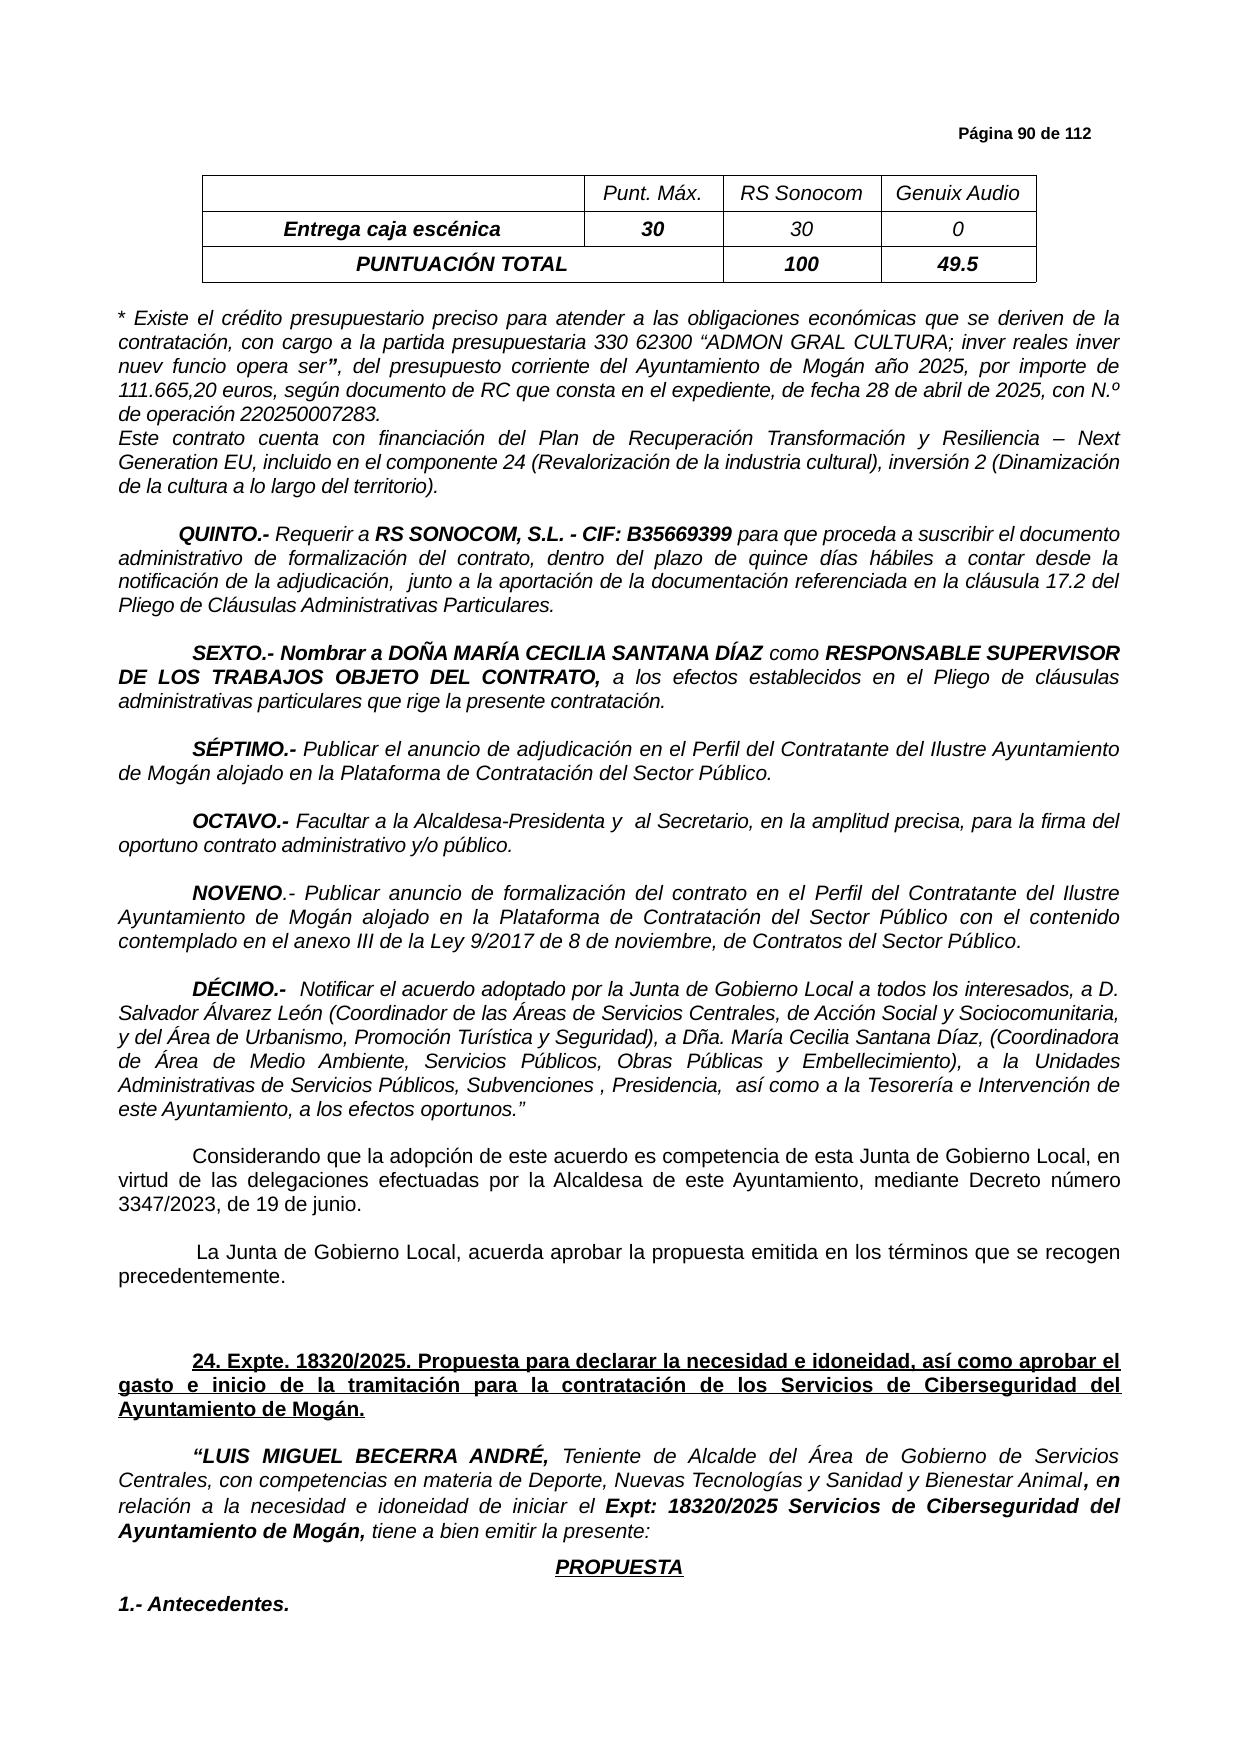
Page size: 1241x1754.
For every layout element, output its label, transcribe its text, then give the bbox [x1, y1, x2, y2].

text * Existe el crédito presupuestario preciso para atender a las obligaciones económicas que se deriven de la contratación, con cargo a la partida presupuestaria 330 62300 “ADMON GRAL CULTURA; inver reales inver nuev funcio opera ser”, del presupuesto corriente del Ayuntamiento de Mogán año 2025, por importe de 111.665,20 euros, según documento de RC que consta en el expediente, de fecha 28 de abril de 2025, con N.º de operación 220250007283. [117, 306, 1122, 426]
text Ayuntamiento de Mogán. [118, 1394, 1122, 1420]
table_header Genuix Audio [882, 176, 1036, 211]
text Considerando que la adopción de este acuerdo es competencia de esta Junta de Gobierno Local, en virtud de las delegaciones efectuadas por la Alcaldesa de este Ayuntamiento, mediante Decreto número 3347/2023, de 19 de junio. [118, 1144, 1122, 1216]
text “LUIS MIGUEL BECERRA ANDRÉ, Teniente de Alcalde del Área de Gobierno de Servicios Centrales, con competencias en materia de Deporte, Nuevas Tecnologías y Sanidad y Bienestar Animal, en relación a la necesidad e idoneidad de iniciar el Expt: 18320/2025 Servicios de Ciberseguridad del Ayuntamiento de Mogán, tiene a bien emitir la presente: [118, 1444, 1122, 1542]
table_cell 49,5 [882, 247, 1036, 282]
text QUINTO.- Requerir a RS SONOCOM, S.L. - CIF: B35669399 para que proceda a suscribir el documento administrativo de formalización del contrato, dentro del plazo de quince días hábiles a contar desde la notificación de la adjudicación, junto a la aportación de la documentación referenciada en la cláusula 17.2 del Pliego de Cláusulas Administrativas Particulares. [118, 521, 1122, 617]
text Este contrato cuenta con financiación del Plan de Recuperación Transformación y Resiliencia – Next Generation EU, incluido en el componente 24 (Revalorización de la industria cultural), inversión 2 (Dinamización de la cultura a lo largo del territorio). [117, 426, 1122, 497]
table_cell PUNTUACIÓN TOTAL [203, 247, 723, 282]
text La Junta de Gobierno Local, acuerda aprobar la propuesta emitida en los términos que se recogen precedentemente. [118, 1240, 1122, 1288]
table_cell 0 [882, 212, 1036, 246]
table_header Punt. Máx. [585, 176, 723, 211]
table_header [203, 176, 584, 211]
text SÉPTIMO.- Publicar el anuncio de adjudicación en el Perfil del Contratante del Ilustre Ayuntamiento de Mogán alojado en la Plataforma de Contratación del Sector Público. [118, 737, 1122, 785]
text NOVENO.- Publicar anuncio de formalización del contrato en el Perfil del Contratante del Ilustre Ayuntamiento de Mogán alojado en la Plataforma de Contratación del Sector Público con el contenido contemplado en el anexo III de la Ley 9/2017 de 8 de noviembre, de Contratos del Sector Público. [118, 881, 1122, 953]
text PROPUESTA [118, 1555, 1122, 1579]
table_cell Entrega caja escénica [203, 212, 584, 246]
text DÉCIMO.- Notificar el acuerdo adoptado por la Junta de Gobierno Local a todos los interesados, a D. Salvador Álvarez León (Coordinador de las Áreas de Servicios Centrales, de Acción Social y Sociocomunitaria, y del Área de Urbanismo, Promoción Turística y Seguridad), a Dña. María Cecilia Santana Díaz, (Coordinadora de Área de Medio Ambiente, Servicios Públicos, Obras Públicas y Embellecimiento), a la Unidades Administrativas de Servicios Públicos, Subvenciones , Presidencia, así como a la Tesorería e Intervención de este Ayuntamiento, a los efectos oportunos.” [118, 977, 1122, 1120]
table_cell 100 [724, 247, 881, 282]
text SEXTO.- Nombrar a DOÑA MARÍA CECILIA SANTANA DÍAZ como RESPONSABLE SUPERVISOR DE LOS TRABAJOS OBJETO DEL CONTRATO, a los efectos establecidos en el Pliego de cláusulas administrativas particulares que rige la presente contratación. [118, 641, 1122, 713]
text 1.- Antecedentes. [118, 1591, 1122, 1615]
table_header RS Sonocom [724, 176, 881, 211]
table_cell 30 [585, 212, 723, 246]
text 24. Expte. 18320/2025. Propuesta para declarar la necesidad e idoneidad, así como aprobar el gasto e inicio de la tramitación para la contratación de los Servicios de Ciberseguridad del [118, 1348, 1122, 1393]
table_cell 30 [724, 212, 881, 246]
text OCTAVO.- Facultar a la Alcaldesa-Presidenta y al Secretario, en la amplitud precisa, para la firma del oportuno contrato administrativo y/o público. [118, 809, 1122, 857]
